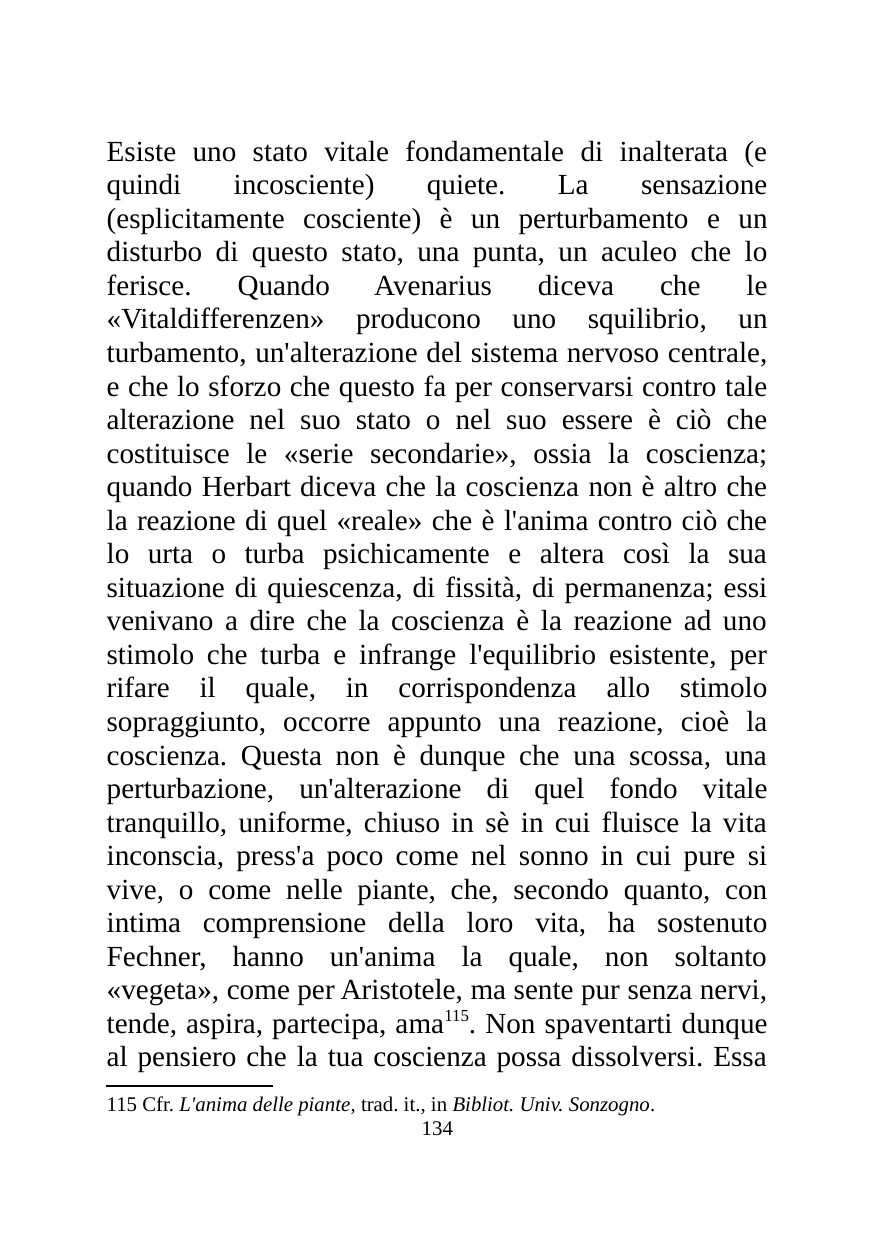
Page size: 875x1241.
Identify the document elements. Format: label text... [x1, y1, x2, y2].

text Cfr. L'anima delle piante, trad. it., in Bibliot. Univ. Sonzogno. [106, 1092, 768, 1116]
text Esiste uno stato vitale fondamentale di inalterata (e quindi incosciente) quiete. La sensazione (esplicitamente cosciente) è un perturbamento e un disturbo di questo stato, una punta, un aculeo che lo ferisce. Quando Avenarius diceva che le «Vitaldifferenzen» producono uno squilibrio, un turbamento, un'alterazione del sistema nervoso centrale, e che lo sforzo che questo fa per conservarsi contro tale alterazione nel suo stato o nel suo essere è ciò che costituisce le «serie secondarie», ossia la coscienza; quando Herbart diceva che la coscienza non è altro che la reazione di quel «reale» che è l'anima contro ciò che lo urta o turba psichicamente e altera così la sua situazione di quiescenza, di fissità, di permanenza; essi venivano a dire che la coscienza è la reazione ad uno stimolo che turba e infrange l'equilibrio esistente, per rifare il quale, in corrispondenza allo stimolo sopraggiunto, occorre appunto una reazione, cioè la coscienza. Questa non è dunque che una scossa, una perturbazione, un'alterazione di quel fondo vitale tranquillo, uniforme, chiuso in sè in cui fluisce la vita inconscia, press'a poco come nel sonno in cui pure si vive, o come nelle piante, che, secondo quanto, con intima comprensione della loro vita, ha sostenuto Fechner, hanno un'anima la quale, non soltanto «vegeta», come per Aristotele, ma sente pur senza nervi, tende, aspira, partecipa, ama. Non spaventarti dunque al pensiero che la tua coscienza possa dissolversi. Essa [106, 134, 768, 1073]
